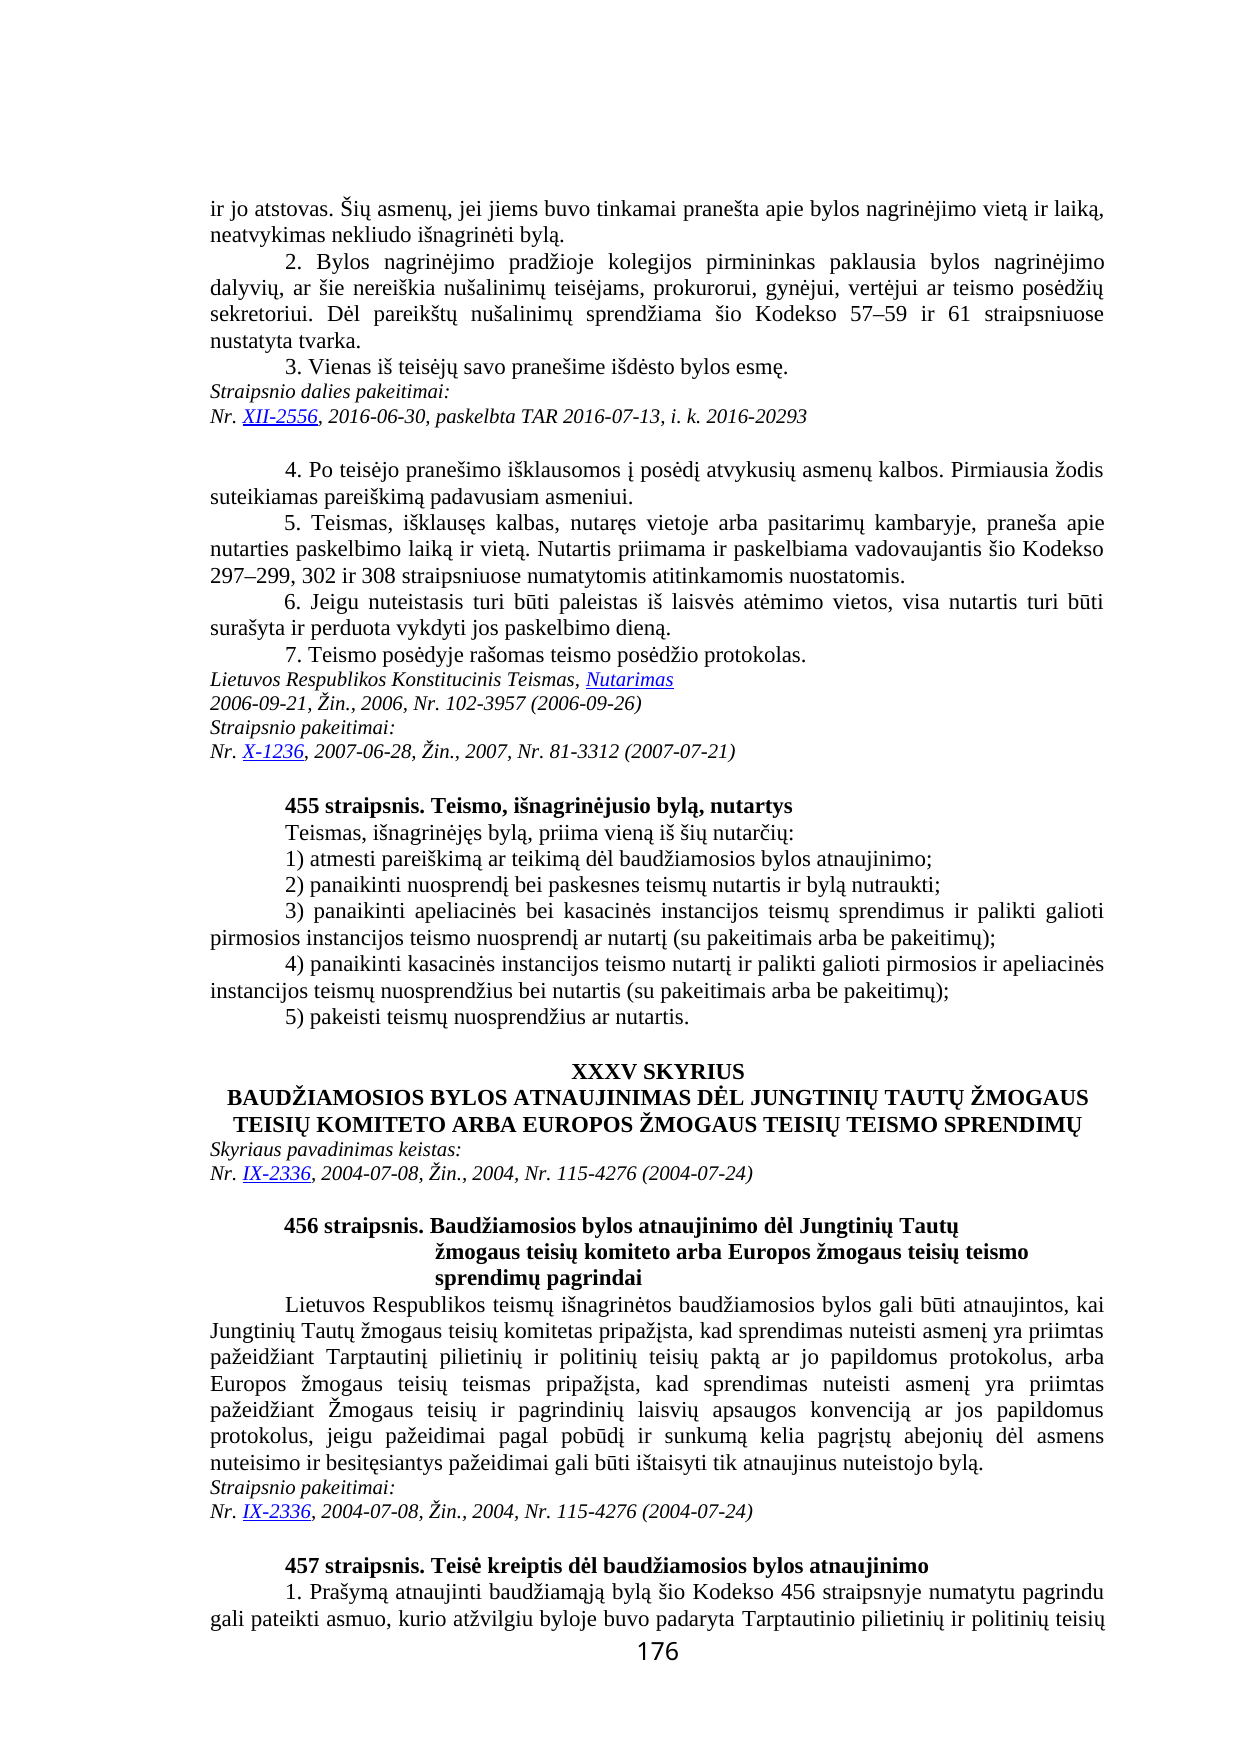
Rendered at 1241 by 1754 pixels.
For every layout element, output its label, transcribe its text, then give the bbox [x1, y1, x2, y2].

text 2. Bylos nagrinėjimo pradžioje kolegijos pirmininkas paklausia bylos nagrinėjimo dalyvių, ar šie nereiškia nušalinimų teisėjams, prokurorui, gynėjui, vertėjui ar teismo posėdžių sekretoriui. Dėl pareikštų nušalinimų sprendžiama šio Kodekso 57–59 ir 61 straipsniuose nustatyta tvarka. [210, 248, 1106, 353]
text 3. Vienas iš teisėjų savo pranešime išdėsto bylos esmę. [210, 353, 1106, 379]
text 7. Teismo posėdyje rašomas teismo posėdžio protokolas. [210, 641, 1106, 667]
text 3) panaikinti apeliacinės bei kasacinės instancijos teismų sprendimus ir palikti galioti pirmosios instancijos teismo nuosprendį ar nutartį (su pakeitimais arba be pakeitimų); [210, 898, 1106, 950]
text 2) panaikinti nuosprendį bei paskesnes teismų nutartis ir bylą nutraukti; [210, 871, 1106, 898]
text Nr. IX-2336, 2004-07-08, Žin., 2004, Nr. 115-4276 (2004-07-24) [210, 1161, 1106, 1185]
text 6. Jeigu nuteistasis turi būti paleistas iš laisvės atėmimo vietos, visa nutartis turi būti surašyta ir perduota vykdyti jos paskelbimo dieną. [210, 588, 1106, 641]
text sprendimų pagrindai [360, 1264, 1106, 1291]
text 4. Po teisėjo pranešimo išklausomos į posėdį atvykusių asmenų kalbos. Pirmiausia žodis suteikiamas pareiškimą padavusiam asmeniui. [210, 456, 1106, 509]
text Nr. IX-2336, 2004-07-08, Žin., 2004, Nr. 115-4276 (2004-07-24) [210, 1499, 1106, 1523]
text žmogaus teisių komiteto arba Europos žmogaus teisių teismo [360, 1238, 1106, 1264]
text 5) pakeisti teismų nuosprendžius ar nutartis. [210, 1003, 1106, 1029]
text Teismas, išnagrinėjęs bylą, priima vieną iš šių nutarčių: [210, 818, 1106, 845]
text Straipsnio pakeitimai: [210, 715, 1106, 739]
text 4) panaikinti kasacinės instancijos teismo nutartį ir palikti galioti pirmosios ir apeliacinės instancijos teismų nuosprendžius bei nutartis (su pakeitimais arba be pakeitimų); [210, 950, 1106, 1003]
text 1. Prašymą atnaujinti baudžiamąją bylą šio Kodekso 456 straipsnyje numatytu pagrindu gali pateikti asmuo, kurio atžvilgiu byloje buvo padaryta Tarptautinio pilietinių ir politinių teisių [210, 1578, 1106, 1631]
text ir jo atstovas. Šių asmenų, jei jiems buvo tinkamai pranešta apie bylos nagrinėjimo vietą ir laiką, neatvykimas nekliudo išnagrinėti bylą. [210, 195, 1106, 248]
text Lietuvos Respublikos Konstitucinis Teismas, Nutarimas [210, 667, 1106, 691]
text 456 straipsnis. Baudžiamosios bylos atnaujinimo dėl Jungtinių Tautų [210, 1212, 1106, 1238]
text Nr. XII-2556, 2016-06-30, paskelbta TAR 2016-07-13, i. k. 2016-20293 [210, 403, 1106, 428]
text BAUDŽIAMOSIOS BYLOS ATNAUJINIMAS DĖL JUNGTINIŲ TAUTŲ ŽMOGAUS TEISIŲ KOMITETO ARBA EUROPOS ŽMOGAUS TEISIŲ TEISMO SPRENDIMŲ [210, 1084, 1106, 1137]
text XXXV SKYRIUS [210, 1058, 1106, 1084]
text Nr. X-1236, 2007-06-28, Žin., 2007, Nr. 81-3312 (2007-07-21) [210, 739, 1106, 763]
text 1) atmesti pareiškimą ar teikimą dėl baudžiamosios bylos atnaujinimo; [210, 845, 1106, 871]
text 455 straipsnis. Teismo, išnagrinėjusio bylą, nutartys [210, 792, 1106, 818]
text Straipsnio dalies pakeitimai: [210, 379, 1106, 403]
text 2006-09-21, Žin., 2006, Nr. 102-3957 (2006-09-26) [210, 691, 1106, 715]
text Skyriaus pavadinimas keistas: [210, 1137, 1106, 1161]
text Straipsnio pakeitimai: [210, 1475, 1106, 1499]
text 5. Teismas, išklausęs kalbas, nutaręs vietoje arba pasitarimų kambaryje, praneša apie nutarties paskelbimo laiką ir vietą. Nutartis priimama ir paskelbiama vadovaujantis šio Kodekso 297–299, 302 ir 308 straipsniuose numatytomis atitinkamomis nuostatomis. [210, 509, 1106, 588]
text 457 straipsnis. Teisė kreiptis dėl baudžiamosios bylos atnaujinimo [210, 1552, 1106, 1578]
text Lietuvos Respublikos teismų išnagrinėtos baudžiamosios bylos gali būti atnaujintos, kai Jungtinių Tautų žmogaus teisių komitetas pripažįsta, kad sprendimas nuteisti asmenį yra priimtas pažeidžiant Tarptautinį pilietinių ir politinių teisių paktą ar jo papildomus protokolus, arba Europos žmogaus teisių teismas pripažįsta, kad sprendimas nuteisti asmenį yra priimtas pažeidžiant Žmogaus teisių ir pagrindinių laisvių apsaugos konvenciją ar jos papildomus protokolus, jeigu pažeidimai pagal pobūdį ir sunkumą kelia pagrįstų abejonių dėl asmens nuteisimo ir besitęsiantys pažeidimai gali būti ištaisyti tik atnaujinus nuteistojo bylą. [210, 1291, 1106, 1475]
